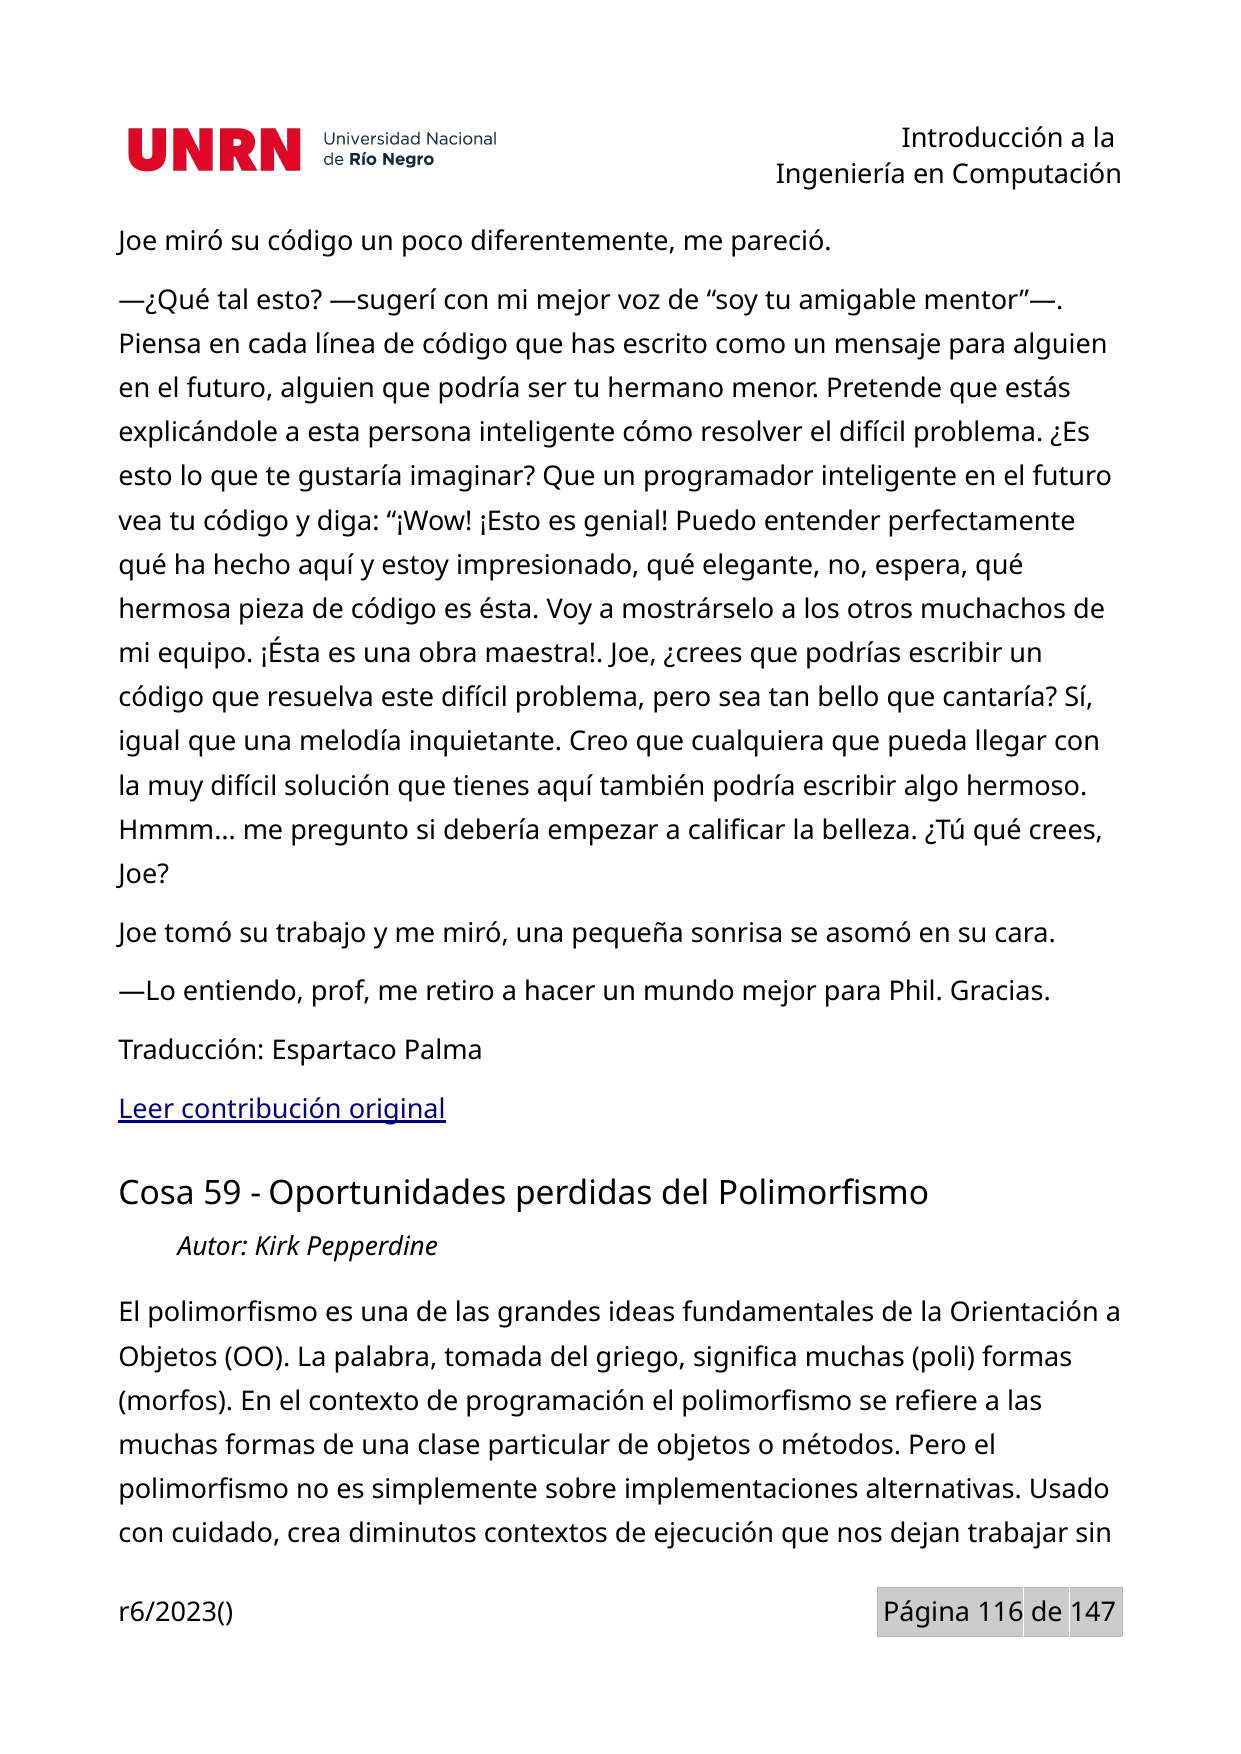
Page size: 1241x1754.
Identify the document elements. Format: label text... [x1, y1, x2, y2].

text —Lo entiendo, prof, me retiro a hacer un mundo mejor para Phil. Gracias. [118, 972, 1122, 1009]
text Traducción: Espartaco Palma [118, 1031, 1122, 1067]
text Joe miró su código un poco diferentemente, me pareció. [118, 221, 1122, 258]
picture [118, 118, 505, 180]
text —¿Qué tal esto? —sugerí con mi mejor voz de “soy tu amigable mentor”—. Piensa en cada línea de código que has escrito como un mensaje para alguien en el futuro, alguien que podría ser tu hermano menor. Pretende que estás explicándole a esta persona inteligente cómo resolver el difícil problema. ¿Es esto lo que te gustaría imaginar? Que un programador inteligente en el futuro vea tu código y diga: “¡Wow! ¡Esto es genial! Puedo entender perfectamente qué ha hecho aquí y estoy impresionado, qué elegante, no, espera, qué hermosa pieza de código es ésta. Voy a mostrárselo a los otros muchachos de mi equipo. ¡Ésta es una obra maestra!. Joe, ¿crees que podrías escribir un código que resuelva este difícil problema, pero sea tan bello que cantaría? Sí, igual que una melodía inquietante. Creo que cualquiera que pueda llegar con la muy difícil solución que tienes aquí también podría escribir algo hermoso. Hmmm… me pregunto si debería empezar a calificar la belleza. ¿Tú qué crees, Joe? [118, 280, 1122, 891]
text Joe tomó su trabajo y me miró, una pequeña sonrisa se asomó en su cara. [118, 913, 1122, 950]
text El polimorfismo es una de las grandes ideas fundamentales de la Orientación a Objetos (OO). La palabra, tomada del griego, significa muchas (poli) formas (morfos). En el contexto de programación el polimorfismo se refiere a las muchas formas de una clase particular de objetos o métodos. Pero el polimorfismo no es simplemente sobre implementaciones alternativas. Usado con cuidado, crea diminutos contextos de ejecución que nos dejan trabajar sin [118, 1293, 1122, 1551]
text Leer contribución original [118, 1089, 1122, 1126]
subtitle Oportunidades perdidas del Polimorfismo [118, 1169, 1122, 1214]
text Autor: Kirk Pepperdine [177, 1227, 1122, 1263]
